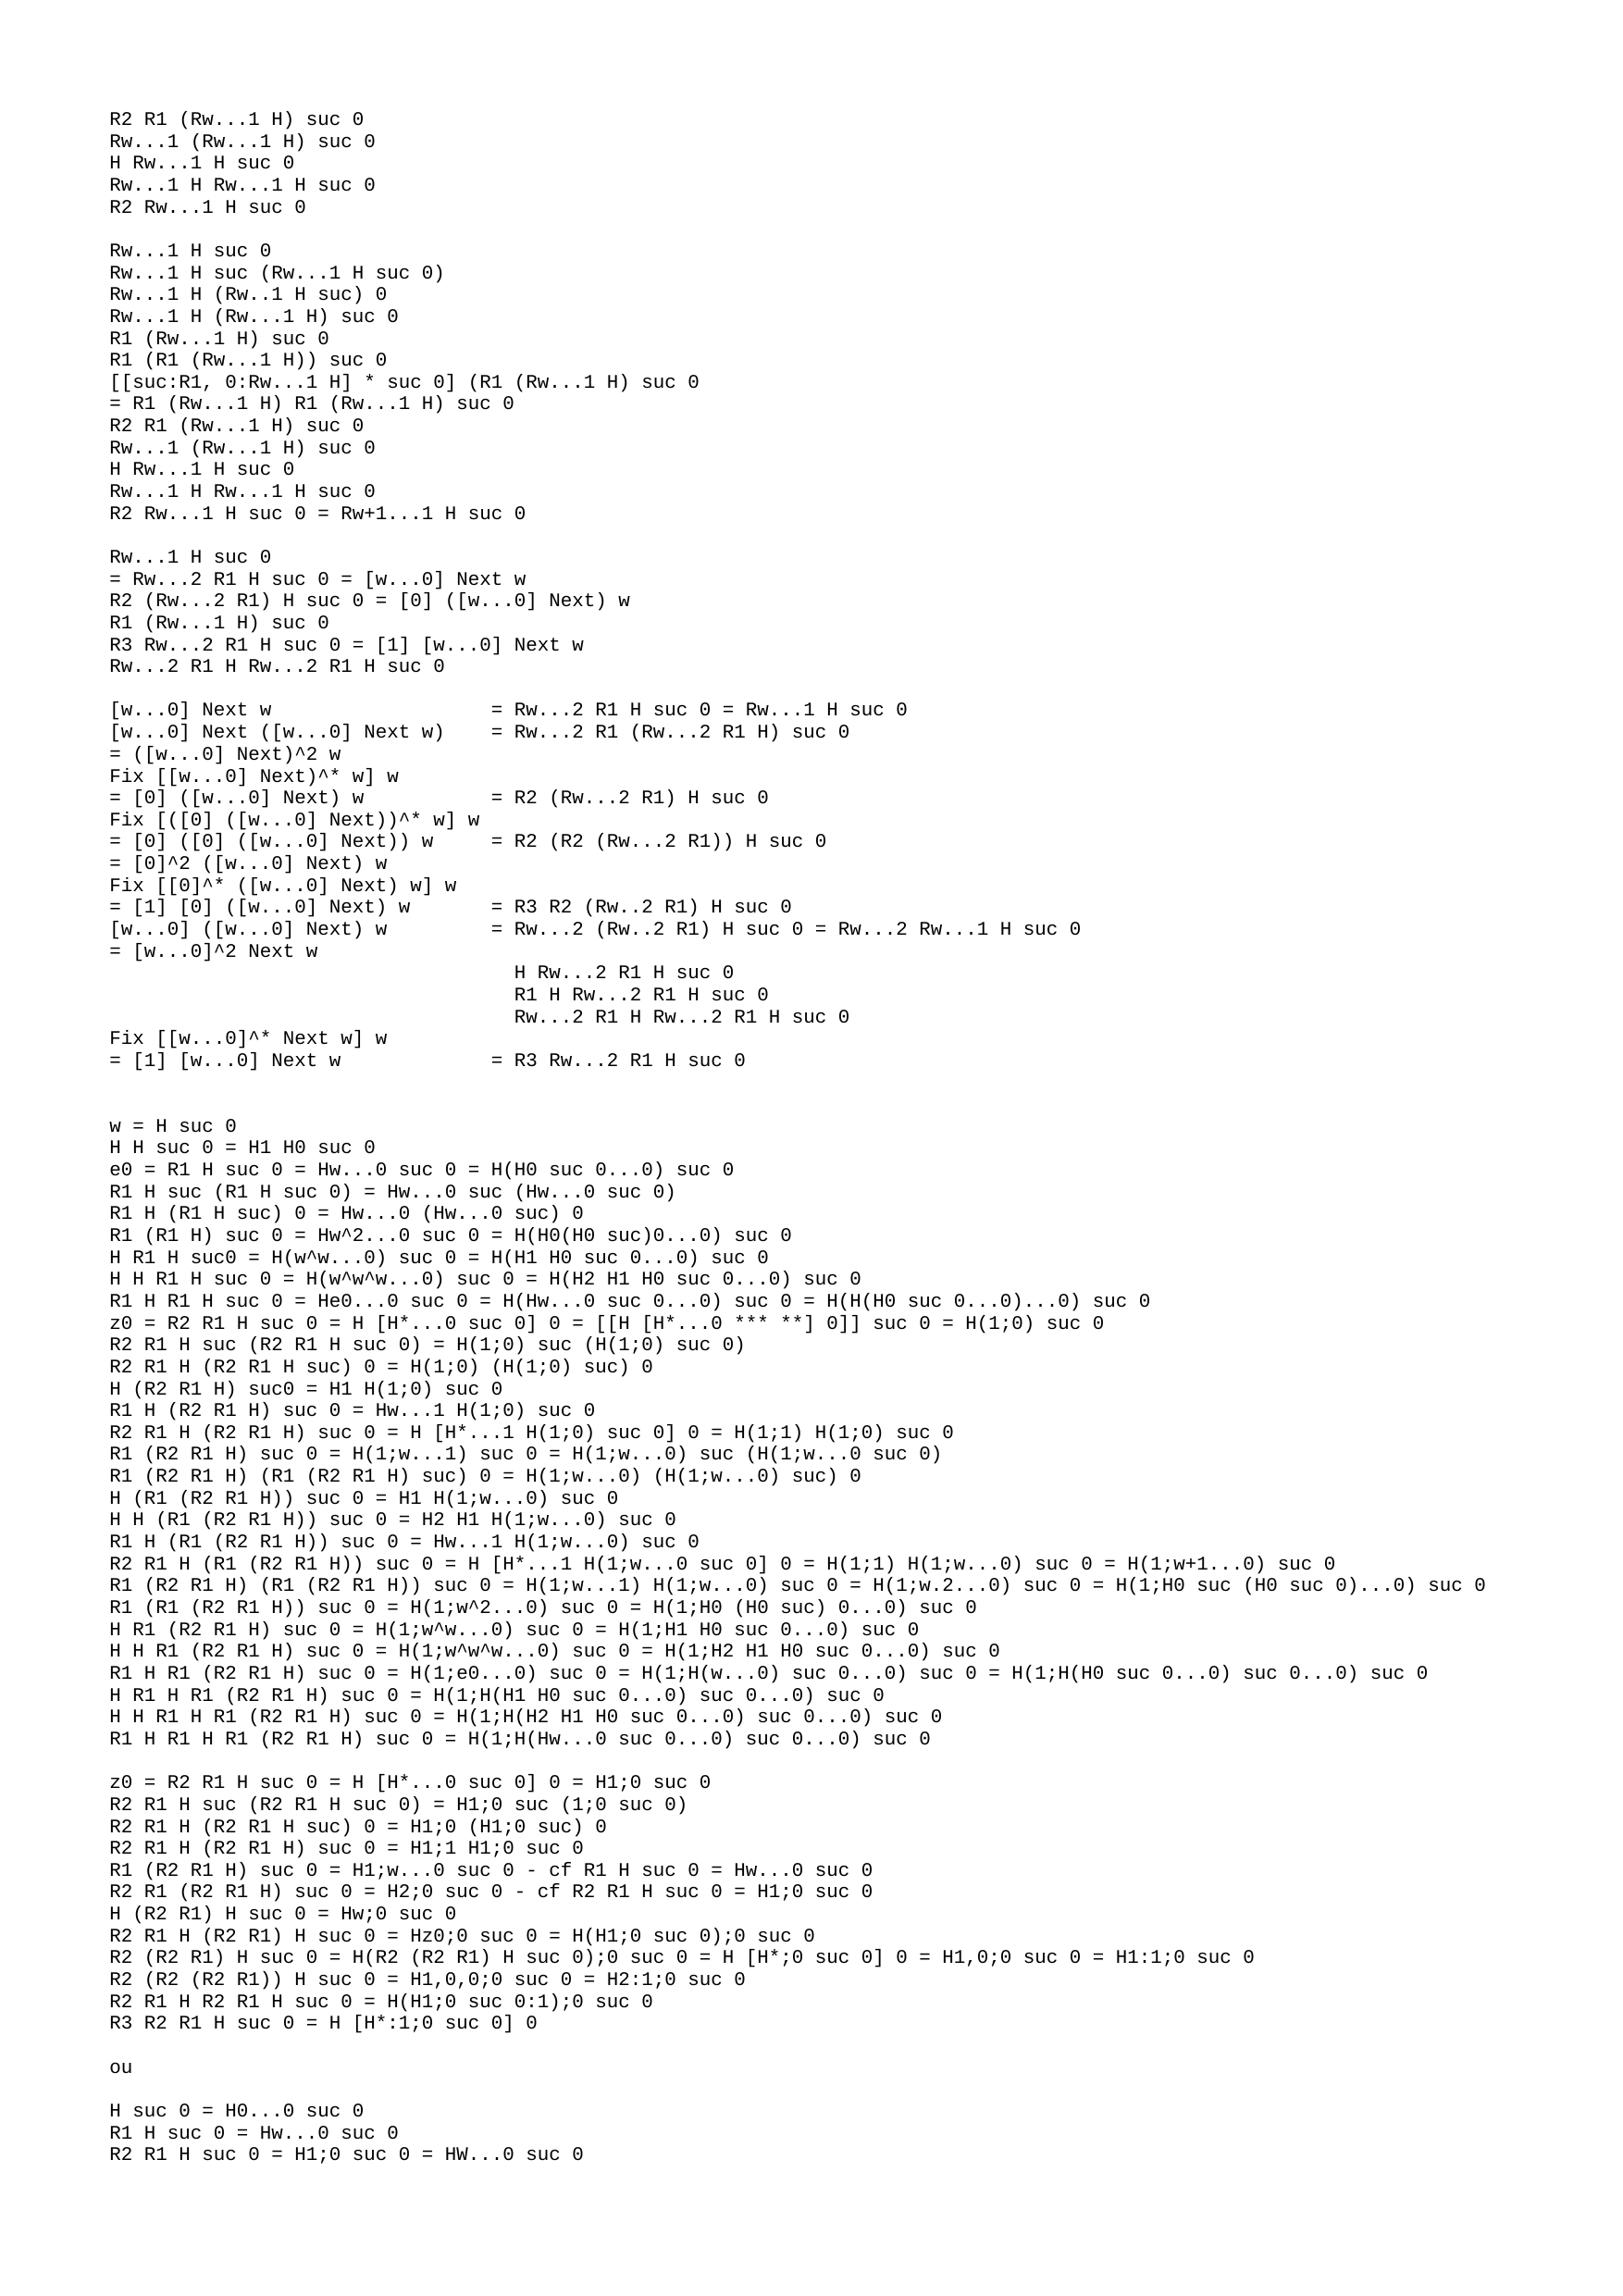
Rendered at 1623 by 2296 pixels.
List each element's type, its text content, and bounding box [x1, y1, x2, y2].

text z0 = R2 R1 H suc 0 = H [H*...0 suc 0] 0 = H1;0 suc 0 [109, 1772, 1514, 1794]
text Rw...1 H (Rw..1 H suc) 0 [109, 284, 1514, 306]
text R2 R1 H (R2 R1) H suc 0 = Hz0;0 suc 0 = H(H1;0 suc 0);0 suc 0 [109, 1926, 1514, 1947]
text R1 H R1 (R2 R1 H) suc 0 = H(1;e0...0) suc 0 = H(1;H(w...0) suc 0...0) suc 0 = H(1;H(H0 suc 0...0) suc 0...0) suc 0 [109, 1663, 1514, 1685]
text Rw...1 H (Rw...1 H) suc 0 [109, 306, 1514, 328]
text Fix [([0] ([w...0] Next))^* w] w [109, 810, 1514, 831]
text R1 (R1 (Rw...1 H)) suc 0 [109, 350, 1514, 372]
text R2 R1 H R2 R1 H suc 0 = H(H1;0 suc 0:1);0 suc 0 [109, 1992, 1514, 2013]
text [w...0] ([w...0] Next) w = Rw...2 (Rw..2 R1) H suc 0 = Rw...2 Rw...1 H suc 0 [109, 919, 1514, 941]
text = [1] [w...0] Next w = R3 Rw...2 R1 H suc 0 [109, 1050, 1514, 1072]
text = R1 (Rw...1 H) R1 (Rw...1 H) suc 0 [109, 394, 1514, 416]
text H H (R1 (R2 R1 H)) suc 0 = H2 H1 H(1;w...0) suc 0 [109, 1509, 1514, 1532]
text z0 = R2 R1 H suc 0 = H [H*...0 suc 0] 0 = [[H [H*...0 *** **] 0]] suc 0 = H(1;0) suc 0 [109, 1313, 1514, 1334]
text H H R1 H suc 0 = H(w^w^w...0) suc 0 = H(H2 H1 H0 suc 0...0) suc 0 [109, 1269, 1514, 1291]
text = Rw...2 R1 H suc 0 = [w...0] Next w [109, 569, 1514, 590]
text R1 (R1 H) suc 0 = Hw^2...0 suc 0 = H(H0(H0 suc)0...0) suc 0 [109, 1225, 1514, 1247]
text R1 (R2 R1 H) suc 0 = H(1;w...1) suc 0 = H(1;w...0) suc (H(1;w...0 suc 0) [109, 1445, 1514, 1466]
text R2 Rw...1 H suc 0 [109, 197, 1514, 218]
text R2 R1 H (R1 (R2 R1 H)) suc 0 = H [H*...1 H(1;w...0 suc 0] 0 = H(1;1) H(1;w...0) suc 0 = H(1;w+1...0) suc 0 [109, 1554, 1514, 1575]
text H R1 H suc0 = H(w^w...0) suc 0 = H(H1 H0 suc 0...0) suc 0 [109, 1247, 1514, 1269]
text H Rw...1 H suc 0 [109, 153, 1514, 175]
text w = H suc 0 [109, 1116, 1514, 1137]
text Rw...1 H suc (Rw...1 H suc 0) [109, 263, 1514, 284]
text Rw...2 R1 H Rw...2 R1 H suc 0 [109, 1007, 1514, 1028]
text R1 H (R1 (R2 R1 H)) suc 0 = Hw...1 H(1;w...0) suc 0 [109, 1532, 1514, 1554]
text = [0] ([0] ([w...0] Next)) w = R2 (R2 (Rw...2 R1)) H suc 0 [109, 831, 1514, 853]
text H R1 (R2 R1 H) suc 0 = H(1;w^w...0) suc 0 = H(1;H1 H0 suc 0...0) suc 0 [109, 1620, 1514, 1641]
text H H R1 H R1 (R2 R1 H) suc 0 = H(1;H(H2 H1 H0 suc 0...0) suc 0...0) suc 0 [109, 1706, 1514, 1729]
text R2 R1 H suc 0 = H1;0 suc 0 = HW...0 suc 0 [109, 2144, 1514, 2166]
text R1 (R2 R1 H) (R1 (R2 R1 H) suc) 0 = H(1;w...0) (H(1;w...0) suc) 0 [109, 1466, 1514, 1488]
text R1 (R2 R1 H) (R1 (R2 R1 H)) suc 0 = H(1;w...1) H(1;w...0) suc 0 = H(1;w.2...0) suc 0 = H(1;H0 suc (H0 suc 0)...0) suc 0 [109, 1575, 1514, 1597]
text H H R1 (R2 R1 H) suc 0 = H(1;w^w^w...0) suc 0 = H(1;H2 H1 H0 suc 0...0) suc 0 [109, 1641, 1514, 1663]
text R3 R2 R1 H suc 0 = H [H*:1;0 suc 0] 0 [109, 2013, 1514, 2035]
text R1 H suc 0 = Hw...0 suc 0 [109, 2122, 1514, 2144]
text = [0]^2 ([w...0] Next) w [109, 853, 1514, 875]
text Rw...1 H Rw...1 H suc 0 [109, 481, 1514, 503]
text R2 (Rw...2 R1) H suc 0 = [0] ([w...0] Next) w [109, 590, 1514, 613]
text H (R2 R1) H suc 0 = Hw;0 suc 0 [109, 1904, 1514, 1926]
text R2 R1 H suc (R2 R1 H suc 0) = H1;0 suc (1;0 suc 0) [109, 1794, 1514, 1816]
text R2 Rw...1 H suc 0 = Rw+1...1 H suc 0 [109, 503, 1514, 525]
text ou [109, 2057, 1514, 2079]
text R2 R1 H (R2 R1 H suc) 0 = H1;0 (H1;0 suc) 0 [109, 1816, 1514, 1838]
text Rw...1 (Rw...1 H) suc 0 [109, 438, 1514, 459]
text R1 H (R2 R1 H) suc 0 = Hw...1 H(1;0) suc 0 [109, 1400, 1514, 1422]
text H (R1 (R2 R1 H)) suc 0 = H1 H(1;w...0) suc 0 [109, 1488, 1514, 1509]
text Fix [[w...0] Next)^* w] w [109, 765, 1514, 788]
text = [0] ([w...0] Next) w = R2 (Rw...2 R1) H suc 0 [109, 788, 1514, 810]
text H R1 H R1 (R2 R1 H) suc 0 = H(1;H(H1 H0 suc 0...0) suc 0...0) suc 0 [109, 1685, 1514, 1706]
text R2 (R2 R1) H suc 0 = H(R2 (R2 R1) H suc 0);0 suc 0 = H [H*;0 suc 0] 0 = H1,0;0 suc 0 = H1:1;0 suc 0 [109, 1947, 1514, 1969]
text [w...0] Next w = Rw...2 R1 H suc 0 = Rw...1 H suc 0 [109, 701, 1514, 722]
text Rw...1 H Rw...1 H suc 0 [109, 175, 1514, 197]
text Rw...2 R1 H Rw...2 R1 H suc 0 [109, 656, 1514, 678]
text R2 R1 (R2 R1 H) suc 0 = H2;0 suc 0 - cf R2 R1 H suc 0 = H1;0 suc 0 [109, 1881, 1514, 1904]
text R2 R1 H (R2 R1 H) suc 0 = H1;1 H1;0 suc 0 [109, 1838, 1514, 1860]
text R2 R1 (Rw...1 H) suc 0 [109, 109, 1514, 131]
text Fix [[w...0]^* Next w] w [109, 1028, 1514, 1050]
text e0 = R1 H suc 0 = Hw...0 suc 0 = H(H0 suc 0...0) suc 0 [109, 1160, 1514, 1182]
text [[suc:R1, 0:Rw...1 H] * suc 0] (R1 (Rw...1 H) suc 0 [109, 372, 1514, 394]
text R1 H (R1 H suc) 0 = Hw...0 (Hw...0 suc) 0 [109, 1203, 1514, 1225]
text R2 R1 H (R2 R1 H) suc 0 = H [H*...1 H(1;0) suc 0] 0 = H(1;1) H(1;0) suc 0 [109, 1422, 1514, 1445]
text R2 (R2 (R2 R1)) H suc 0 = H1,0,0;0 suc 0 = H2:1;0 suc 0 [109, 1969, 1514, 1992]
text H Rw...2 R1 H suc 0 [109, 962, 1514, 985]
text R1 (R1 (R2 R1 H)) suc 0 = H(1;w^2...0) suc 0 = H(1;H0 (H0 suc) 0...0) suc 0 [109, 1597, 1514, 1620]
text R1 H R1 H R1 (R2 R1 H) suc 0 = H(1;H(Hw...0 suc 0...0) suc 0...0) suc 0 [109, 1729, 1514, 1751]
text = [w...0]^2 Next w [109, 941, 1514, 962]
text Fix [[0]^* ([w...0] Next) w] w [109, 875, 1514, 897]
text H H suc 0 = H1 H0 suc 0 [109, 1137, 1514, 1160]
text R1 (Rw...1 H) suc 0 [109, 613, 1514, 635]
text Rw...1 H suc 0 [109, 547, 1514, 569]
text = [1] [0] ([w...0] Next) w = R3 R2 (Rw..2 R1) H suc 0 [109, 897, 1514, 919]
text R2 R1 H suc (R2 R1 H suc 0) = H(1;0) suc (H(1;0) suc 0) [109, 1334, 1514, 1357]
text R1 H suc (R1 H suc 0) = Hw...0 suc (Hw...0 suc 0) [109, 1182, 1514, 1203]
text = ([w...0] Next)^2 w [109, 744, 1514, 765]
text H Rw...1 H suc 0 [109, 459, 1514, 481]
text R1 H R1 H suc 0 = He0...0 suc 0 = H(Hw...0 suc 0...0) suc 0 = H(H(H0 suc 0...0)...0) suc 0 [109, 1291, 1514, 1313]
text R1 (R2 R1 H) suc 0 = H1;w...0 suc 0 - cf R1 H suc 0 = Hw...0 suc 0 [109, 1860, 1514, 1881]
text R3 Rw...2 R1 H suc 0 = [1] [w...0] Next w [109, 635, 1514, 656]
text Rw...1 (Rw...1 H) suc 0 [109, 131, 1514, 153]
text [w...0] Next ([w...0] Next w) = Rw...2 R1 (Rw...2 R1 H) suc 0 [109, 722, 1514, 744]
text H (R2 R1 H) suc0 = H1 H(1;0) suc 0 [109, 1378, 1514, 1400]
text R2 R1 (Rw...1 H) suc 0 [109, 416, 1514, 438]
text R2 R1 H (R2 R1 H suc) 0 = H(1;0) (H(1;0) suc) 0 [109, 1357, 1514, 1378]
text H suc 0 = H0...0 suc 0 [109, 2101, 1514, 2122]
text R1 (Rw...1 H) suc 0 [109, 328, 1514, 350]
text Rw...1 H suc 0 [109, 241, 1514, 263]
text R1 H Rw...2 R1 H suc 0 [109, 985, 1514, 1007]
